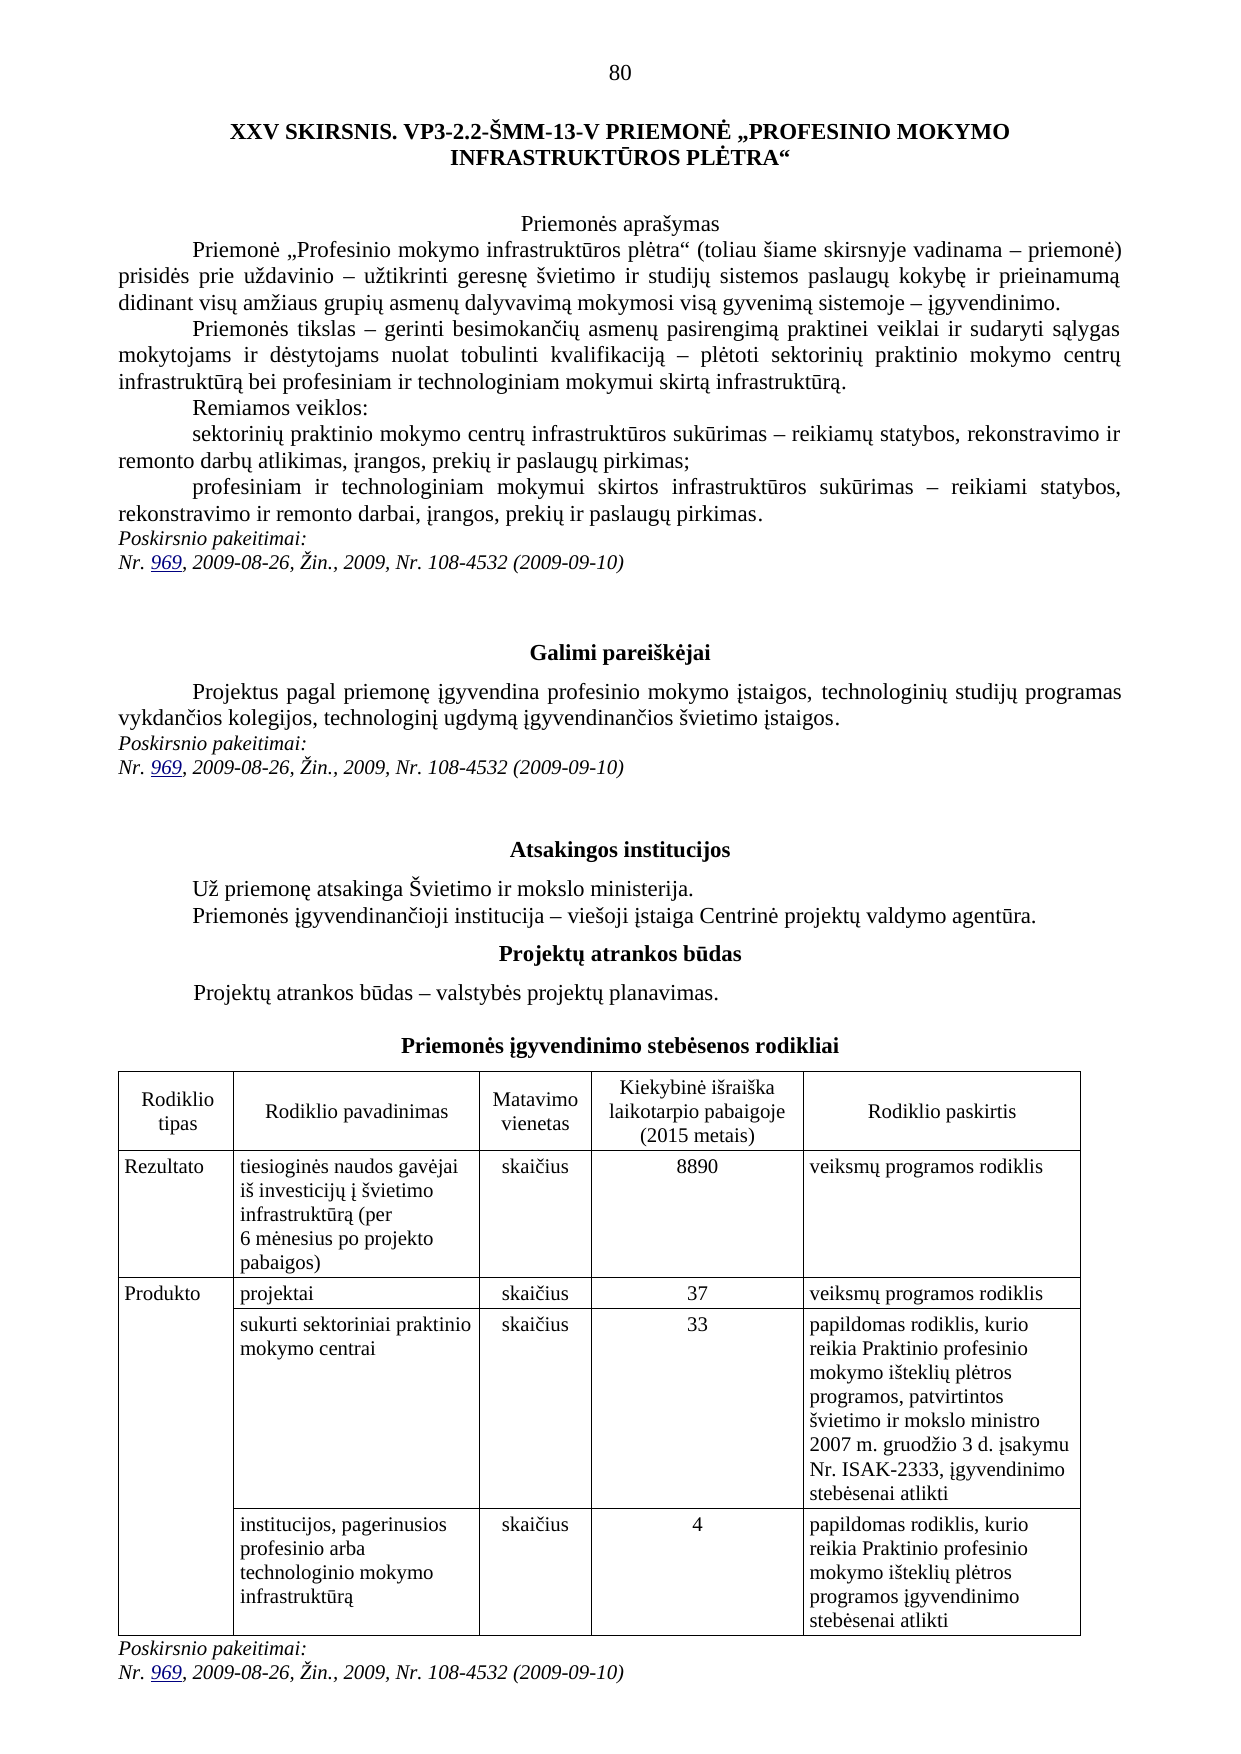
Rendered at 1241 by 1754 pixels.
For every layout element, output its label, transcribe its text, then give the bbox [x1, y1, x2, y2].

table_cell 4 [592, 1509, 803, 1635]
table_header Rodiklio paskirtis [804, 1072, 1080, 1150]
text Priemonės tikslas – gerinti besimokančių asmenų pasirengimą praktinei veiklai ir sudaryti sąlygas mokytojams ir dėstytojams nuolat tobulinti kvalifikaciją – plėtoti sektorinių praktinio mokymo centrų infrastruktūrą bei profesiniam ir technologiniam mokymui skirtą infrastruktūrą. [118, 315, 1122, 394]
text Poskirsnio pakeitimai: [118, 1636, 1122, 1660]
table_cell sukurti sektoriniai praktinio mokymo centrai [234, 1309, 479, 1507]
table_cell tiesioginės naudos gavėjai iš investicijų į švietimo infrastruktūrą (per 6 mėnesius po projekto pabaigos) [234, 1151, 479, 1277]
text Poskirsnio pakeitimai: [118, 731, 1122, 755]
text Priemonės įgyvendinančioji institucija – viešoji įstaiga Centrinė projektų valdymo agentūra. [118, 902, 1122, 928]
text Remiamos veiklos: [118, 394, 1122, 421]
table_cell veiksmų programos rodiklis [804, 1151, 1080, 1277]
text Atsakingos institucijos [118, 836, 1122, 863]
text Poskirsnio pakeitimai: [118, 526, 1122, 550]
text Nr. 969, 2009-08-26, Žin., 2009, Nr. 108-4532 (2009-09-10) [118, 1660, 1122, 1684]
text Nr. 969, 2009-08-26, Žin., 2009, Nr. 108-4532 (2009-09-10) [118, 755, 1122, 779]
table_cell skaičius [480, 1151, 591, 1277]
table_cell institucijos, pagerinusios profesinio arba technologinio mokymo infrastruktūrą [234, 1509, 479, 1635]
text Projektų atrankos būdas [118, 941, 1122, 967]
table_cell 8890 [592, 1151, 803, 1277]
table_cell skaičius [480, 1309, 591, 1507]
table_cell projektai [234, 1278, 479, 1308]
text Priemonė „Profesinio mokymo infrastruktūros plėtra“ (toliau šiame skirsnyje vadinama – priemonė) prisidės prie uždavinio – užtikrinti geresnę švietimo ir studijų sistemos paslaugų kokybę ir prieinamumą didinant visų amžiaus grupių asmenų dalyvavimą mokymosi visą gyvenimą sistemoje – įgyvendinimo. [118, 236, 1122, 315]
text Projektus pagal priemonę įgyvendina profesinio mokymo įstaigos, technologinių studijų programas vykdančios kolegijos, technologinį ugdymą įgyvendinančios švietimo įstaigos. [118, 678, 1122, 731]
text XXV SKIRSNIS. VP3-2.2-ŠMM-13-V PRIEMONĖ „PROFESINIO MOKYMO INFRASTRUKTŪROS PLĖTRA“ [118, 118, 1122, 171]
text Galimi pareiškėjai [118, 639, 1122, 666]
table_cell Rezultato [119, 1151, 233, 1277]
table_cell skaičius [480, 1278, 591, 1308]
table_cell 37 [592, 1278, 803, 1308]
table_cell veiksmų programos rodiklis [804, 1278, 1080, 1308]
table_header Rodiklio tipas [119, 1072, 233, 1150]
text sektorinių praktinio mokymo centrų infrastruktūros sukūrimas – reikiamų statybos, rekonstravimo ir remonto darbų atlikimas, įrangos, prekių ir paslaugų pirkimas; [118, 421, 1122, 473]
text Priemonės aprašymas [118, 210, 1122, 236]
text Projektų atrankos būdas – valstybės projektų planavimas. [156, 979, 1122, 1006]
table_header Matavimo vienetas [480, 1072, 591, 1150]
text Priemonės įgyvendinimo stebėsenos rodikliai [118, 1032, 1122, 1058]
text Nr. 969, 2009-08-26, Žin., 2009, Nr. 108-4532 (2009-09-10) [118, 550, 1122, 574]
text Už priemonę atsakinga Švietimo ir mokslo ministerija. [118, 875, 1122, 902]
table_cell papildomas rodiklis, kurio reikia Praktinio profesinio mokymo išteklių plėtros programos, patvirtintos švietimo ir mokslo ministro 2007 m. gruodžio 3 d. įsakymu Nr. ISAK-2333, įgyvendinimo stebėsenai atlikti [804, 1309, 1080, 1507]
table_header Rodiklio pavadinimas [234, 1072, 479, 1150]
table_cell Produkto [119, 1278, 233, 1635]
table_cell papildomas rodiklis, kurio reikia Praktinio profesinio mokymo išteklių plėtros programos įgyvendinimo stebėsenai atlikti [804, 1509, 1080, 1635]
table_cell skaičius [480, 1509, 591, 1635]
text profesiniam ir technologiniam mokymui skirtos infrastruktūros sukūrimas – reikiami statybos, rekonstravimo ir remonto darbai, įrangos, prekių ir paslaugų pirkimas. [118, 473, 1122, 526]
table_header Kiekybinė išraiška laikotarpio pabaigoje (2015 metais) [592, 1072, 803, 1150]
table_cell 33 [592, 1309, 803, 1507]
